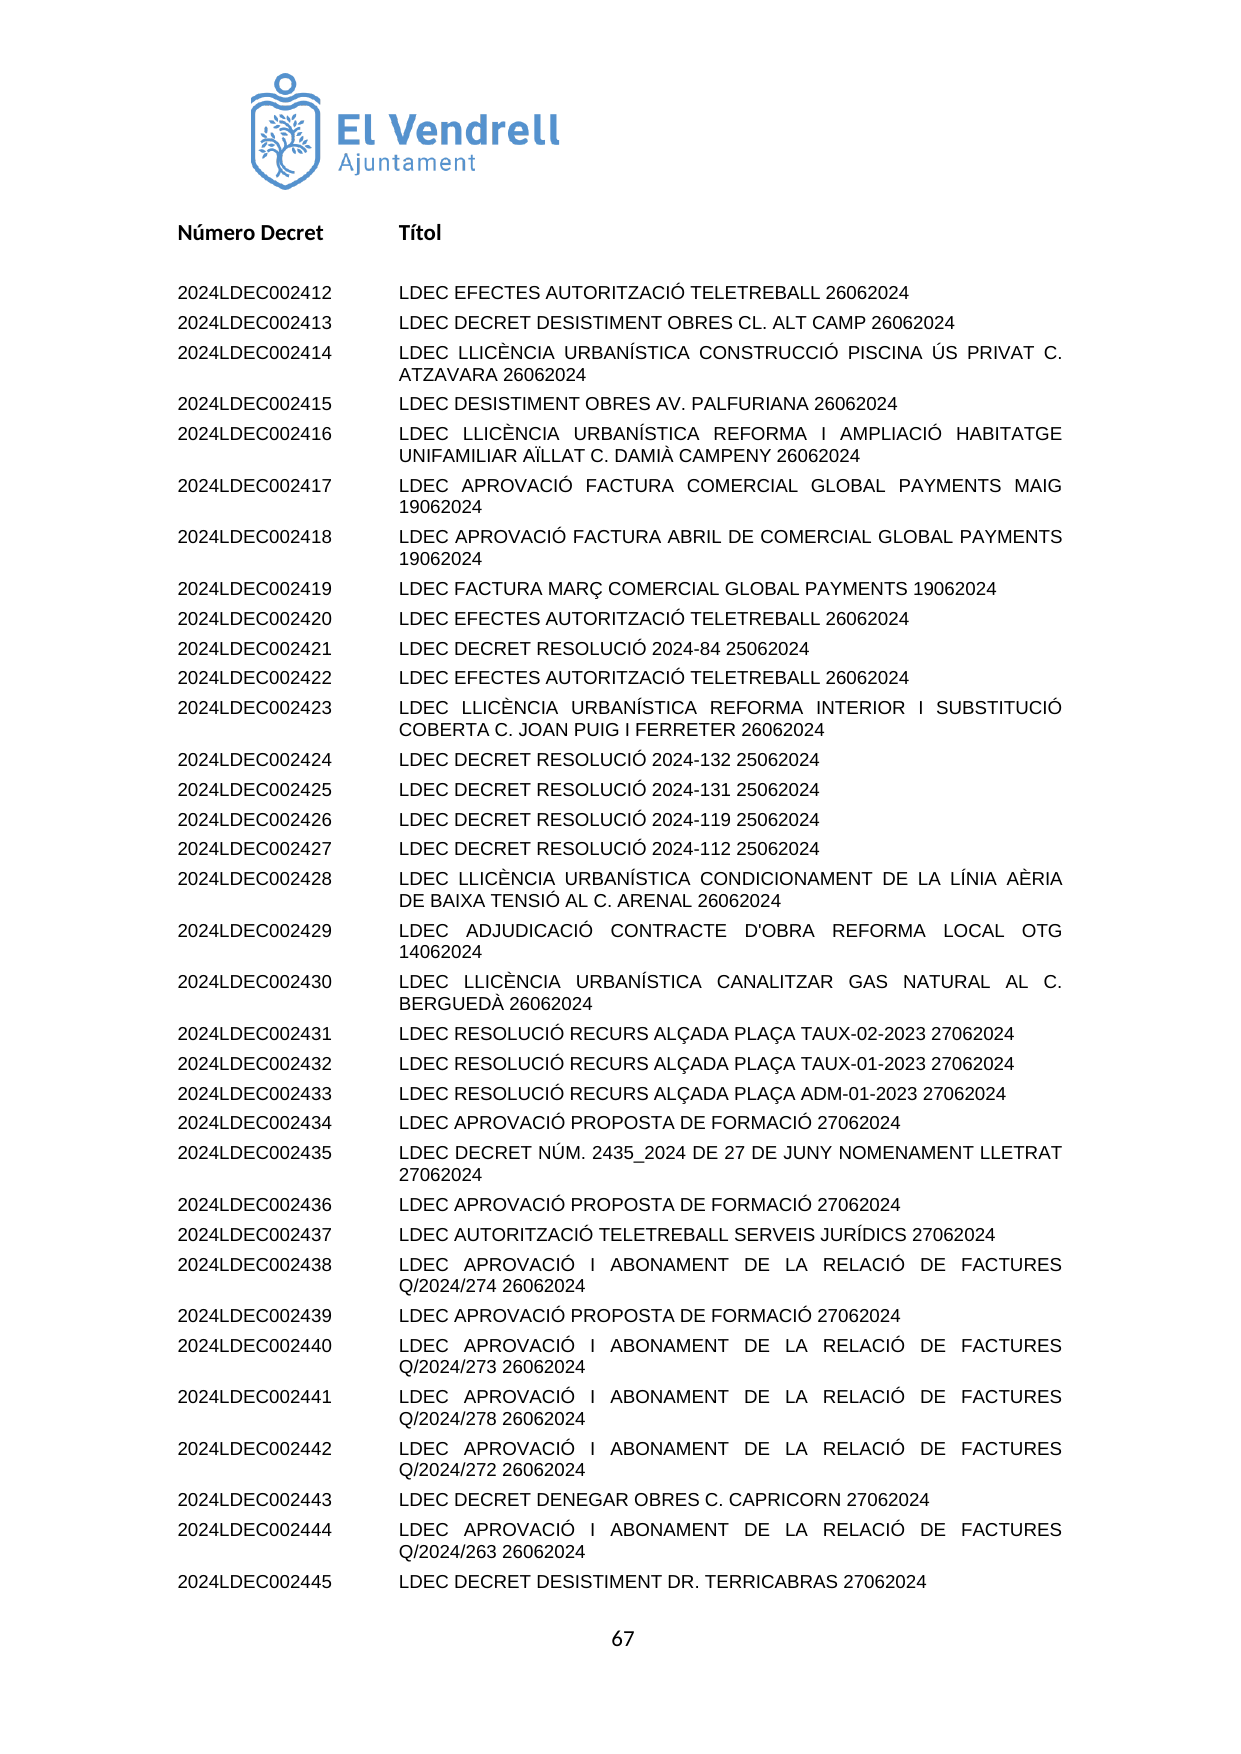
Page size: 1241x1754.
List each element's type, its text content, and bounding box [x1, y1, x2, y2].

text 2024LDEC002427 LDEC DECRET RESOLUCIÓ 2024-112 25062024 [177, 838, 1063, 860]
text 2024LDEC002425 LDEC DECRET RESOLUCIÓ 2024-131 25062024 [177, 778, 1063, 800]
text 2024LDEC002419 LDEC FACTURA MARÇ COMERCIAL GLOBAL PAYMENTS 19062024 [177, 577, 1063, 599]
text 2024LDEC002424 LDEC DECRET RESOLUCIÓ 2024-132 25062024 [177, 748, 1063, 770]
text 2024LDEC002445 LDEC DECRET DESISTIMENT DR. TERRICABRAS 27062024 [177, 1570, 1063, 1592]
text 2024LDEC002413 LDEC DECRET DESISTIMENT OBRES CL. ALT CAMP 26062024 [177, 312, 1063, 333]
text 2024LDEC002416 LDEC LLICÈNCIA URBANÍSTICA REFORMA I AMPLIACIÓ HABITATGE UNIFAMILIAR AÏLLAT C. DAMIÀ CAMPENY 26062024 [177, 423, 1063, 466]
text 2024LDEC002421 LDEC DECRET RESOLUCIÓ 2024-84 25062024 [177, 637, 1063, 659]
text 2024LDEC002417 LDEC APROVACIÓ FACTURA COMERCIAL GLOBAL PAYMENTS MAIG 19062024 [177, 474, 1063, 518]
text 2024LDEC002431 LDEC RESOLUCIÓ RECURS ALÇADA PLAÇA TAUX-02-2023 27062024 [177, 1022, 1063, 1044]
text 2024LDEC002420 LDEC EFECTES AUTORITZACIÓ TELETREBALL 26062024 [177, 607, 1063, 629]
text 2024LDEC002437 LDEC AUTORITZACIÓ TELETREBALL SERVEIS JURÍDICS 27062024 [177, 1223, 1063, 1245]
text 2024LDEC002422 LDEC EFECTES AUTORITZACIÓ TELETREBALL 26062024 [177, 667, 1063, 689]
picture [251, 73, 560, 190]
text 2024LDEC002441 LDEC APROVACIÓ I ABONAMENT DE LA RELACIÓ DE FACTURES Q/2024/278 26062024 [177, 1386, 1063, 1429]
text 2024LDEC002412 LDEC EFECTES AUTORITZACIÓ TELETREBALL 26062024 [177, 282, 1063, 303]
text 2024LDEC002442 LDEC APROVACIÓ I ABONAMENT DE LA RELACIÓ DE FACTURES Q/2024/272 26062024 [177, 1438, 1063, 1481]
text 2024LDEC002423 LDEC LLICÈNCIA URBANÍSTICA REFORMA INTERIOR I SUBSTITUCIÓ COBERTA C. JOAN PUIG I FERRETER 26062024 [177, 697, 1063, 740]
text 2024LDEC002418 LDEC APROVACIÓ FACTURA ABRIL DE COMERCIAL GLOBAL PAYMENTS 19062024 [177, 526, 1063, 569]
text 2024LDEC002430 LDEC LLICÈNCIA URBANÍSTICA CANALITZAR GAS NATURAL AL C. BERGUEDÀ 26062024 [177, 971, 1063, 1014]
text 2024LDEC002435 LDEC DECRET NÚM. 2435_2024 DE 27 DE JUNY NOMENAMENT LLETRAT 27062024 [177, 1142, 1063, 1185]
text 2024LDEC002415 LDEC DESISTIMENT OBRES AV. PALFURIANA 26062024 [177, 393, 1063, 415]
text 2024LDEC002429 LDEC ADJUDICACIÓ CONTRACTE D'OBRA REFORMA LOCAL OTG 14062024 [177, 919, 1063, 963]
text 2024LDEC002444 LDEC APROVACIÓ I ABONAMENT DE LA RELACIÓ DE FACTURES Q/2024/263 26062024 [177, 1519, 1063, 1562]
text 2024LDEC002440 LDEC APROVACIÓ I ABONAMENT DE LA RELACIÓ DE FACTURES Q/2024/273 26062024 [177, 1335, 1063, 1378]
text 2024LDEC002434 LDEC APROVACIÓ PROPOSTA DE FORMACIÓ 27062024 [177, 1112, 1063, 1134]
text 2024LDEC002414 LDEC LLICÈNCIA URBANÍSTICA CONSTRUCCIÓ PISCINA ÚS PRIVAT C. ATZAVARA 26062024 [177, 342, 1063, 385]
text 2024LDEC002439 LDEC APROVACIÓ PROPOSTA DE FORMACIÓ 27062024 [177, 1305, 1063, 1326]
text 2024LDEC002438 LDEC APROVACIÓ I ABONAMENT DE LA RELACIÓ DE FACTURES Q/2024/274 26062024 [177, 1253, 1063, 1296]
text 2024LDEC002432 LDEC RESOLUCIÓ RECURS ALÇADA PLAÇA TAUX-01-2023 27062024 [177, 1052, 1063, 1074]
text 2024LDEC002436 LDEC APROVACIÓ PROPOSTA DE FORMACIÓ 27062024 [177, 1193, 1063, 1215]
text 2024LDEC002426 LDEC DECRET RESOLUCIÓ 2024-119 25062024 [177, 808, 1063, 830]
text 2024LDEC002433 LDEC RESOLUCIÓ RECURS ALÇADA PLAÇA ADM-01-2023 27062024 [177, 1082, 1063, 1104]
text 2024LDEC002443 LDEC DECRET DENEGAR OBRES C. CAPRICORN 27062024 [177, 1489, 1063, 1511]
text 2024LDEC002428 LDEC LLICÈNCIA URBANÍSTICA CONDICIONAMENT DE LA LÍNIA AÈRIA DE BAIXA TENSIÓ AL C. ARENAL 26062024 [177, 868, 1063, 911]
